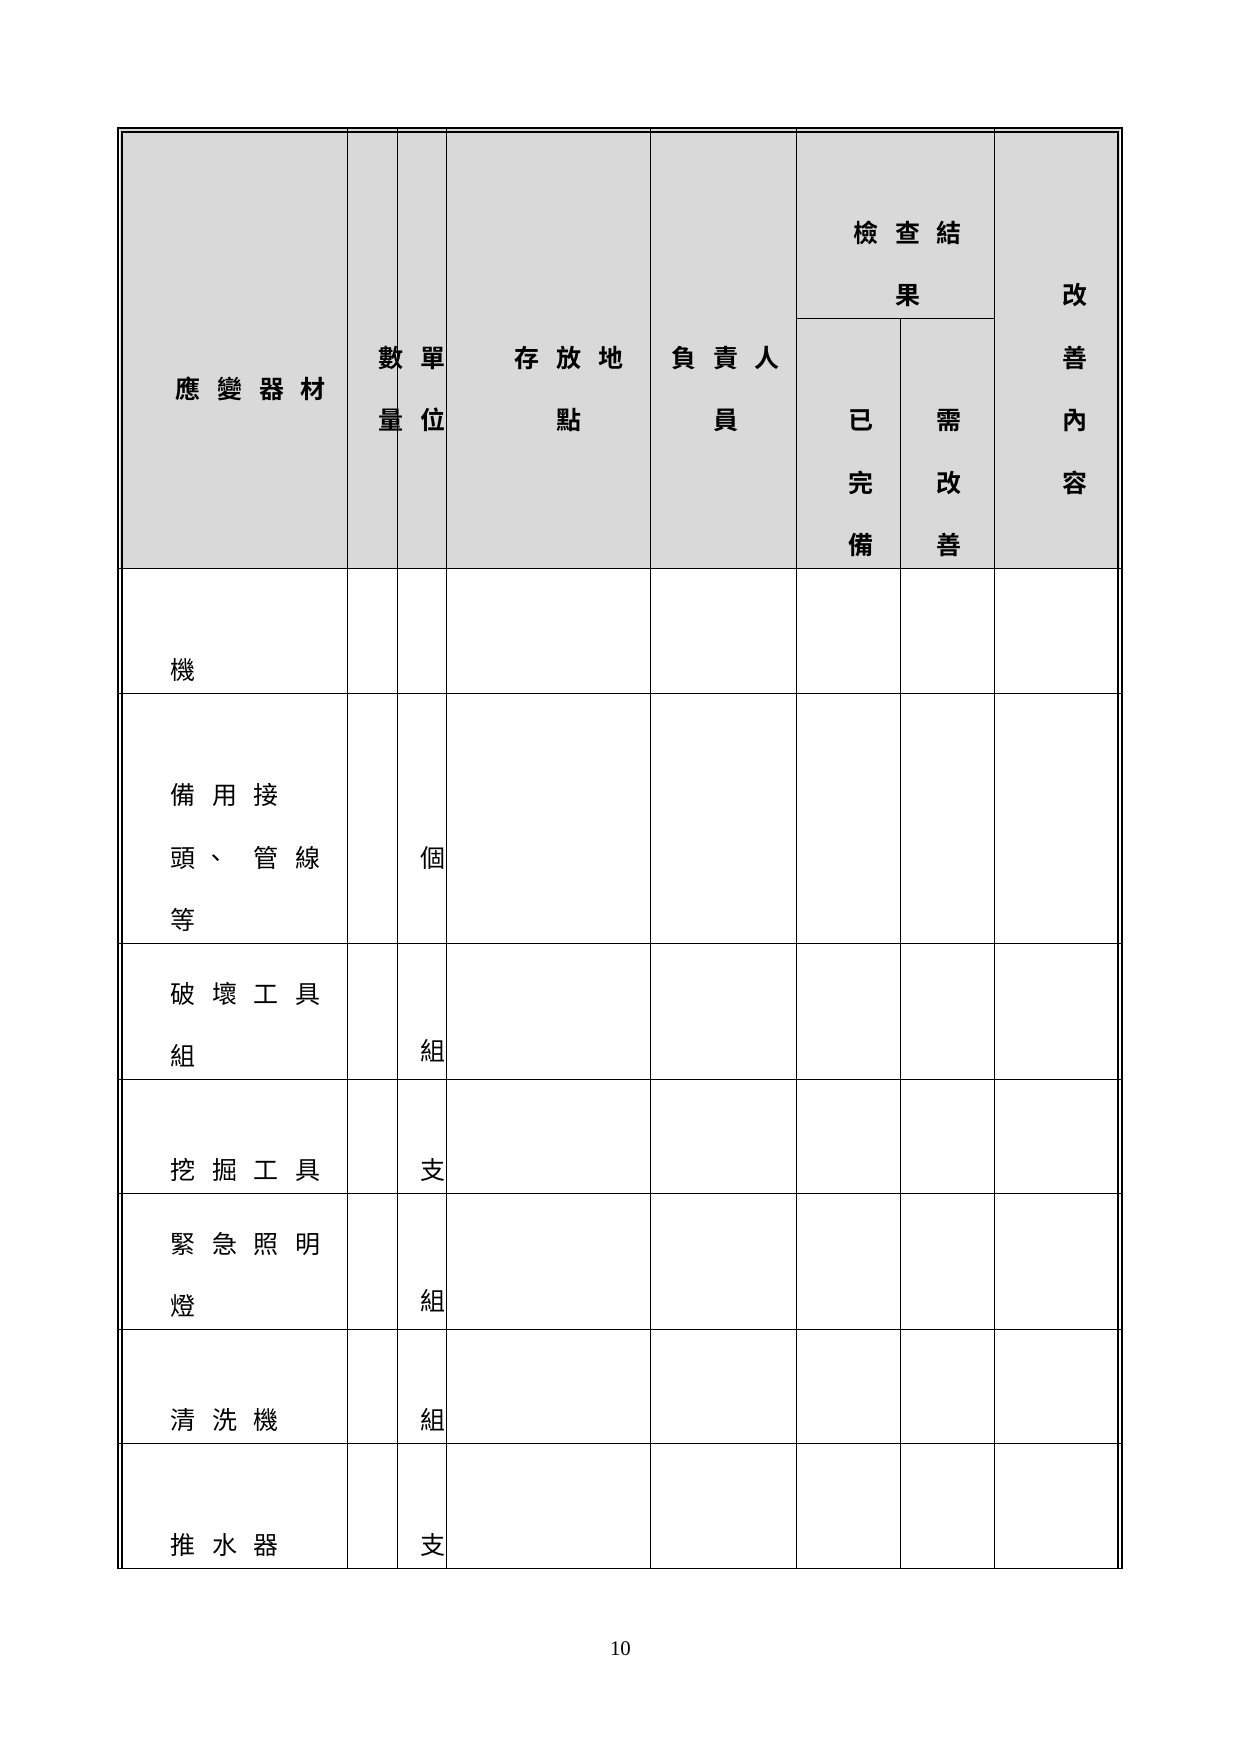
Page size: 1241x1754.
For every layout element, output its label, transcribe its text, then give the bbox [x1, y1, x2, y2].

table_cell [651, 1444, 796, 1568]
table_cell [797, 944, 900, 1079]
table_cell [348, 944, 397, 1079]
table_cell [995, 569, 1117, 693]
table_cell [447, 1080, 650, 1193]
table_cell [901, 944, 994, 1079]
table_cell 組 [398, 944, 446, 1079]
table_cell [348, 1194, 397, 1329]
table_cell [901, 1080, 994, 1193]
table_cell [901, 694, 994, 943]
table_cell 支 [398, 1444, 446, 1568]
table_cell [447, 694, 650, 943]
table_cell 緊急照明燈 [123, 1194, 347, 1329]
table_header 單位 [398, 133, 446, 568]
table_cell [348, 1444, 397, 1568]
table_cell [651, 944, 796, 1079]
table_cell [901, 1444, 994, 1568]
table_cell [797, 1194, 900, 1329]
table_cell [398, 569, 446, 693]
table_cell [797, 1080, 900, 1193]
table_header 數量 [348, 133, 397, 568]
table_cell 組 [398, 1194, 446, 1329]
table_cell [348, 1080, 397, 1193]
table_cell 需改善 [901, 319, 994, 568]
table_cell [797, 1444, 900, 1568]
table_cell [995, 1080, 1117, 1193]
table_header 應變器材 [123, 133, 347, 568]
table_cell [901, 569, 994, 693]
table_cell [797, 569, 900, 693]
table_cell 備用接頭、管線等 [123, 694, 347, 943]
table_cell [651, 694, 796, 943]
table_cell 挖掘工具 [123, 1080, 347, 1193]
table_cell [651, 569, 796, 693]
table_cell 組 [398, 1330, 446, 1443]
table_header 存放地點 [447, 133, 650, 568]
table_header 檢查結果 [797, 133, 994, 318]
table_cell [901, 1330, 994, 1443]
table_cell 已完備 [797, 319, 900, 568]
table_cell 推水器 [123, 1444, 347, 1568]
table_cell [651, 1330, 796, 1443]
table_cell [651, 1194, 796, 1329]
table_cell [797, 694, 900, 943]
table_cell [447, 1330, 650, 1443]
table_cell 個 [398, 694, 446, 943]
table_cell 破壞工具組 [123, 944, 347, 1079]
table_cell [995, 1194, 1117, 1329]
table_cell 支 [398, 1080, 446, 1193]
table_cell [447, 569, 650, 693]
table_cell [901, 1194, 994, 1329]
table_header 改善內容 [995, 133, 1117, 568]
table_cell [651, 1080, 796, 1193]
table_cell [995, 694, 1117, 943]
table_cell [447, 1444, 650, 1568]
table_cell [348, 569, 397, 693]
table_cell [995, 1330, 1117, 1443]
table_cell [447, 1194, 650, 1329]
table_cell [348, 1330, 397, 1443]
table_cell [348, 694, 397, 943]
table_cell 清洗機 [123, 1330, 347, 1443]
table_cell 機 [123, 569, 347, 693]
table_cell [995, 1444, 1117, 1568]
table_cell [995, 944, 1117, 1079]
table_cell [797, 1330, 900, 1443]
table_header 負責人員 [651, 133, 796, 568]
table_cell [447, 944, 650, 1079]
